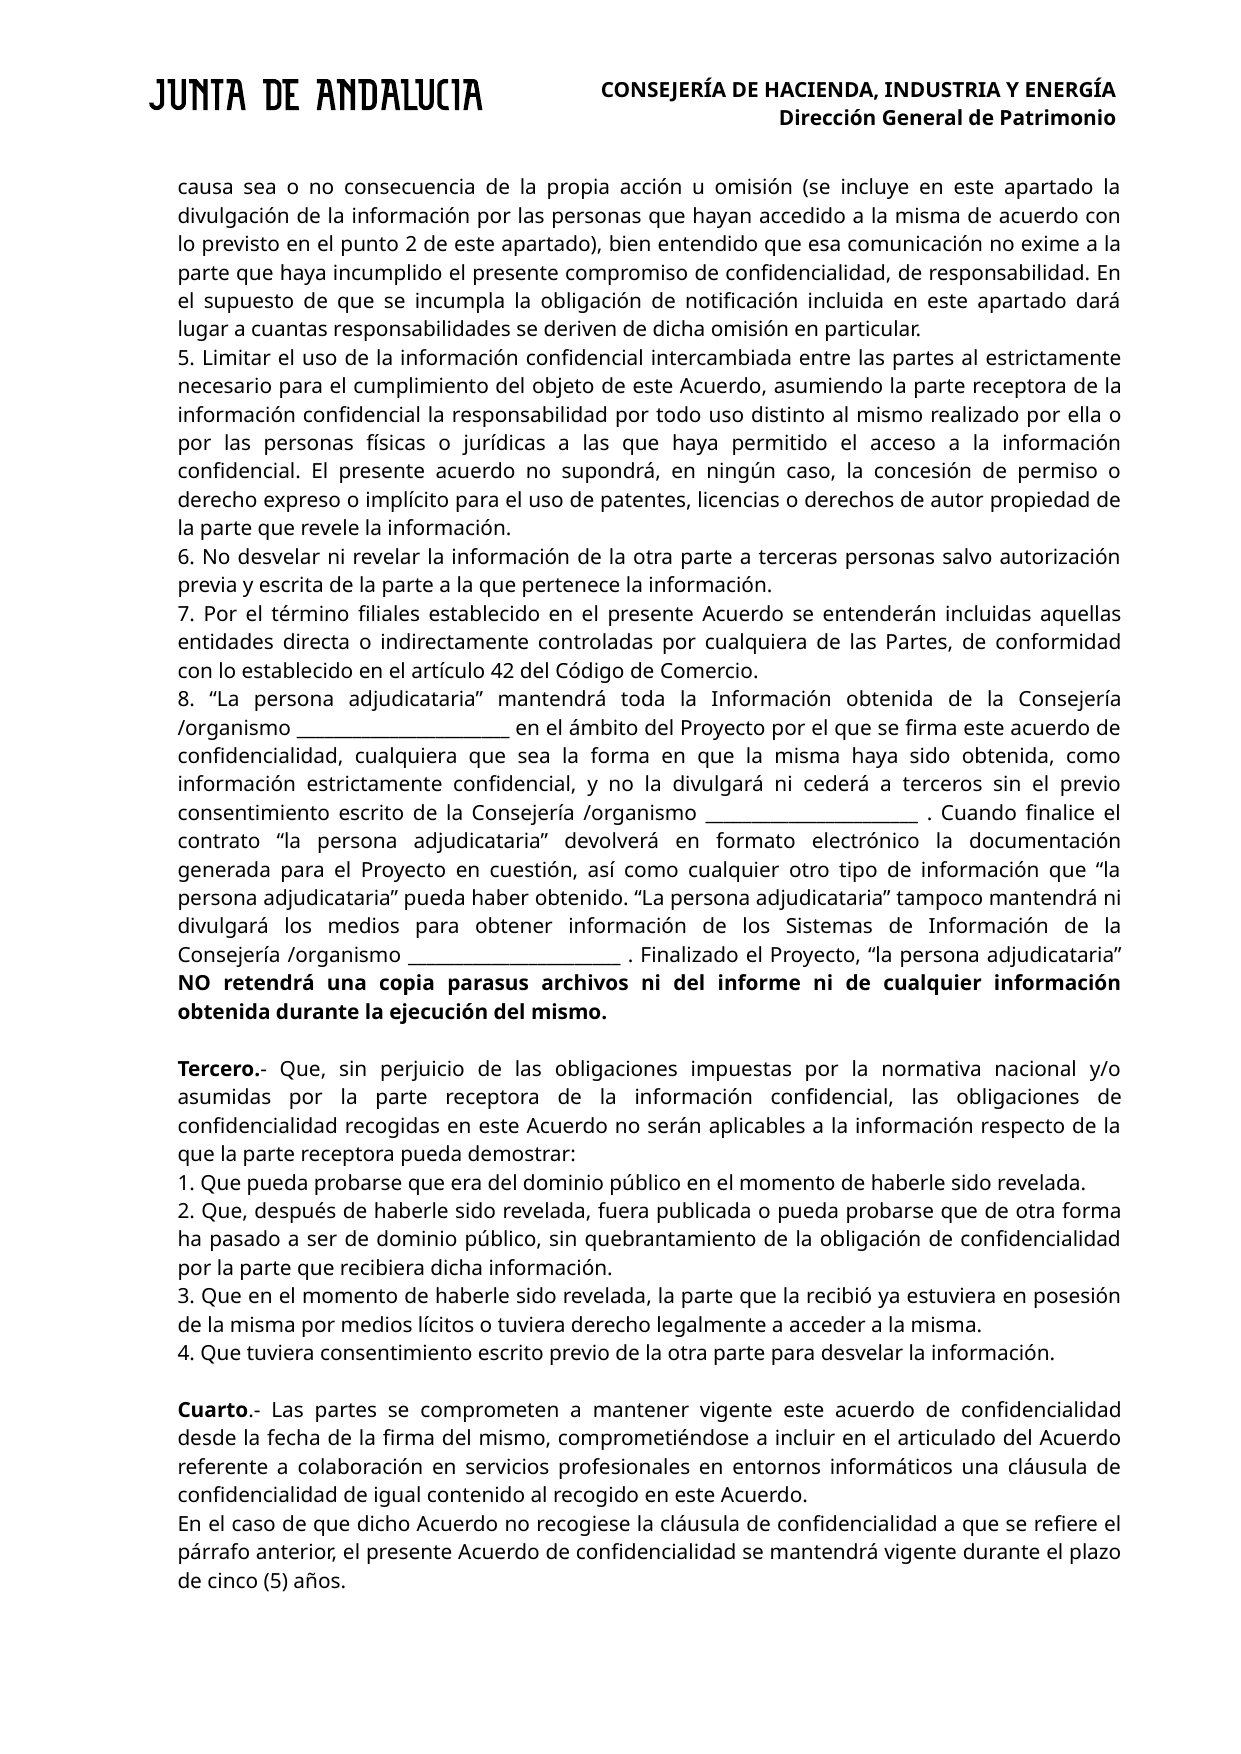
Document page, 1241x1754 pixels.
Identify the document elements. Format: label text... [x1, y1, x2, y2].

text 8. “La persona adjudicataria” mantendrá toda la Información obtenida de la Consejería /organismo _______________________ en el ámbito del Proyecto por el que se firma este acuerdo de confidencialidad, cualquiera que sea la forma en que la misma haya sido obtenida, como información estrictamente confidencial, y no la divulgará ni cederá a terceros sin el previo consentimiento escrito de la Consejería /organismo _______________________ . Cuando finalice el contrato “la persona adjudicataria” devolverá en formato electrónico la documentación generada para el Proyecto en cuestión, así como cualquier otro tipo de información que “la persona adjudicataria” pueda haber obtenido. “La persona adjudicataria” tampoco mantendrá ni divulgará los medios para obtener información de los Sistemas de Información de la Consejería /organismo _______________________ . Finalizado el Proyecto, “la persona adjudicataria” NO retendrá una copia parasus archivos ni del informe ni de cualquier información obtenida durante la ejecución del mismo. [177, 684, 1122, 1025]
text 4. Que tuviera consentimiento escrito previo de la otra parte para desvelar la información. [177, 1338, 1122, 1367]
text En el caso de que dicho Acuerdo no recogiese la cláusula de confidencialidad a que se refiere el párrafo anterior, el presente Acuerdo de confidencialidad se mantendrá vigente durante el plazo de cinco (5) años. [177, 1509, 1122, 1594]
text 7. Por el término filiales establecido en el presente Acuerdo se entenderán incluidas aquellas entidades directa o indirectamente controladas por cualquiera de las Partes, de conformidad con lo establecido en el artículo 42 del Código de Comercio. [177, 599, 1122, 684]
text Cuarto.- Las partes se comprometen a mantener vigente este acuerdo de confidencialidad desde la fecha de la firma del mismo, comprometiéndose a incluir en el articulado del Acuerdo referente a colaboración en servicios profesionales en entornos informáticos una cláusula de confidencialidad de igual contenido al recogido en este Acuerdo. [177, 1395, 1122, 1509]
text Tercero.- Que, sin perjuicio de las obligaciones impuestas por la normativa nacional y/o asumidas por la parte receptora de la información confidencial, las obligaciones de confidencialidad recogidas en este Acuerdo no serán aplicables a la información respecto de la que la parte receptora pueda demostrar: [177, 1054, 1122, 1168]
text 1. Que pueda probarse que era del dominio público en el momento de haberle sido revelada. [177, 1168, 1122, 1196]
text 2. Que, después de haberle sido revelada, fuera publicada o pueda probarse que de otra forma ha pasado a ser de dominio público, sin quebrantamiento de la obligación de confidencialidad por la parte que recibiera dicha información. [177, 1196, 1122, 1281]
text causa sea o no consecuencia de la propia acción u omisión (se incluye en este apartado la divulgación de la información por las personas que hayan accedido a la misma de acuerdo con lo previsto en el punto 2 de este apartado), bien entendido que esa comunicación no exime a la parte que haya incumplido el presente compromiso de confidencialidad, de responsabilidad. En el supuesto de que se incumpla la obligación de notificación incluida en este apartado dará lugar a cuantas responsabilidades se deriven de dicha omisión en particular. [177, 172, 1122, 343]
text 5. Limitar el uso de la información confidencial intercambiada entre las partes al estrictamente necesario para el cumplimiento del objeto de este Acuerdo, asumiendo la parte receptora de la información confidencial la responsabilidad por todo uso distinto al mismo realizado por ella o por las personas físicas o jurídicas a las que haya permitido el acceso a la información confidencial. El presente acuerdo no supondrá, en ningún caso, la concesión de permiso o derecho expreso o implícito para el uso de patentes, licencias o derechos de autor propiedad de la parte que revele la información. [177, 343, 1122, 542]
text 6. No desvelar ni revelar la información de la otra parte a terceras personas salvo autorización previa y escrita de la parte a la que pertenece la información. [177, 542, 1122, 599]
text 3. Que en el momento de haberle sido revelada, la parte que la recibió ya estuviera en posesión de la misma por medios lícitos o tuviera derecho legalmente a acceder a la misma. [177, 1281, 1122, 1338]
